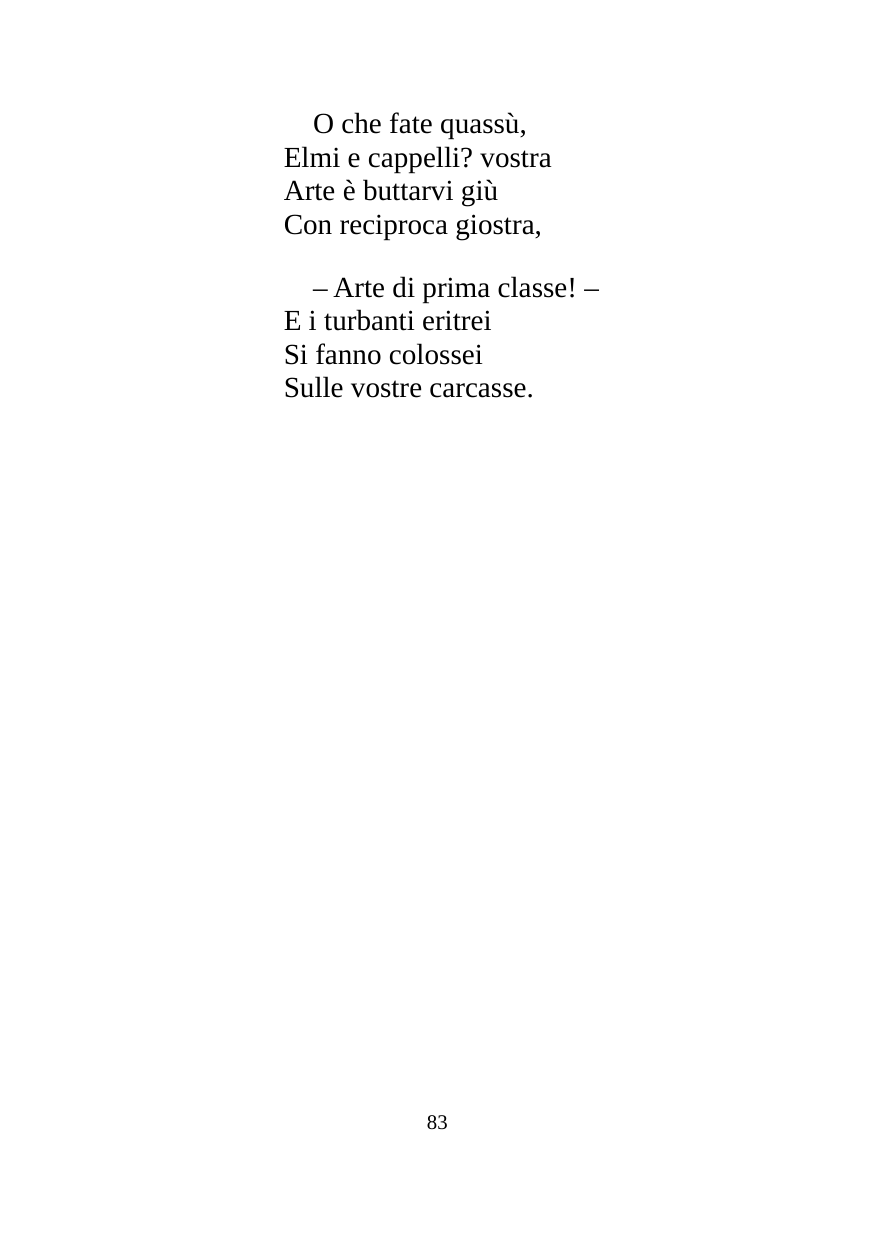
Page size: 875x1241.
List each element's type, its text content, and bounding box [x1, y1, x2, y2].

text Sulle vostre carcasse. [283, 371, 768, 404]
text – Arte di prima classe! – [283, 270, 768, 303]
text Si fanno colossei [283, 337, 768, 371]
text Con reciproca giostra, [283, 207, 768, 240]
text O che fate quassù, [283, 106, 768, 140]
text E i turbanti eritrei [283, 303, 768, 337]
text Arte è buttarvi giù [283, 173, 768, 207]
text Elmi e cappelli? vostra [283, 140, 768, 173]
